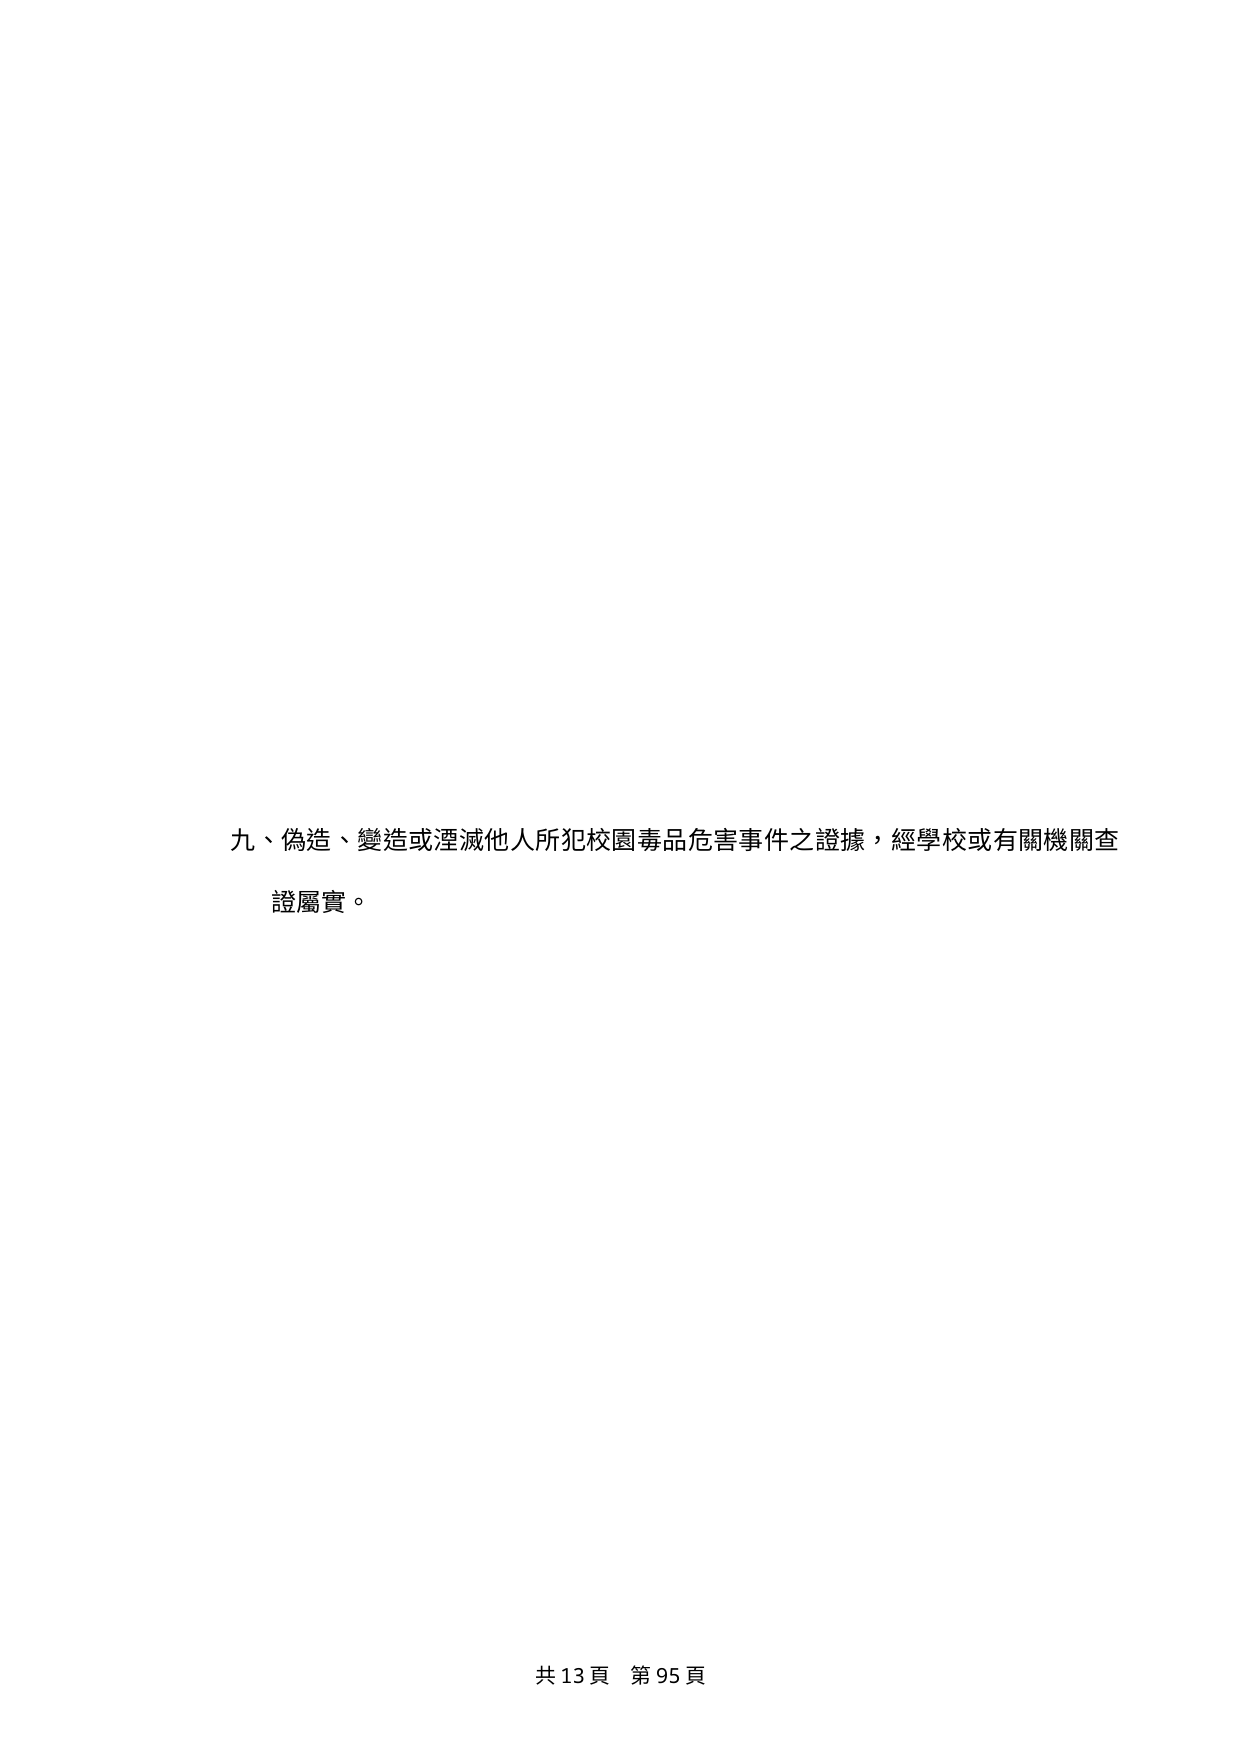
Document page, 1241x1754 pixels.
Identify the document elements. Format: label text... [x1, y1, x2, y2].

text 九、偽造、變造或湮滅他人所犯校園毒品危害事件之證據，經學校或有關機關查證屬實。 [230, 797, 1122, 922]
